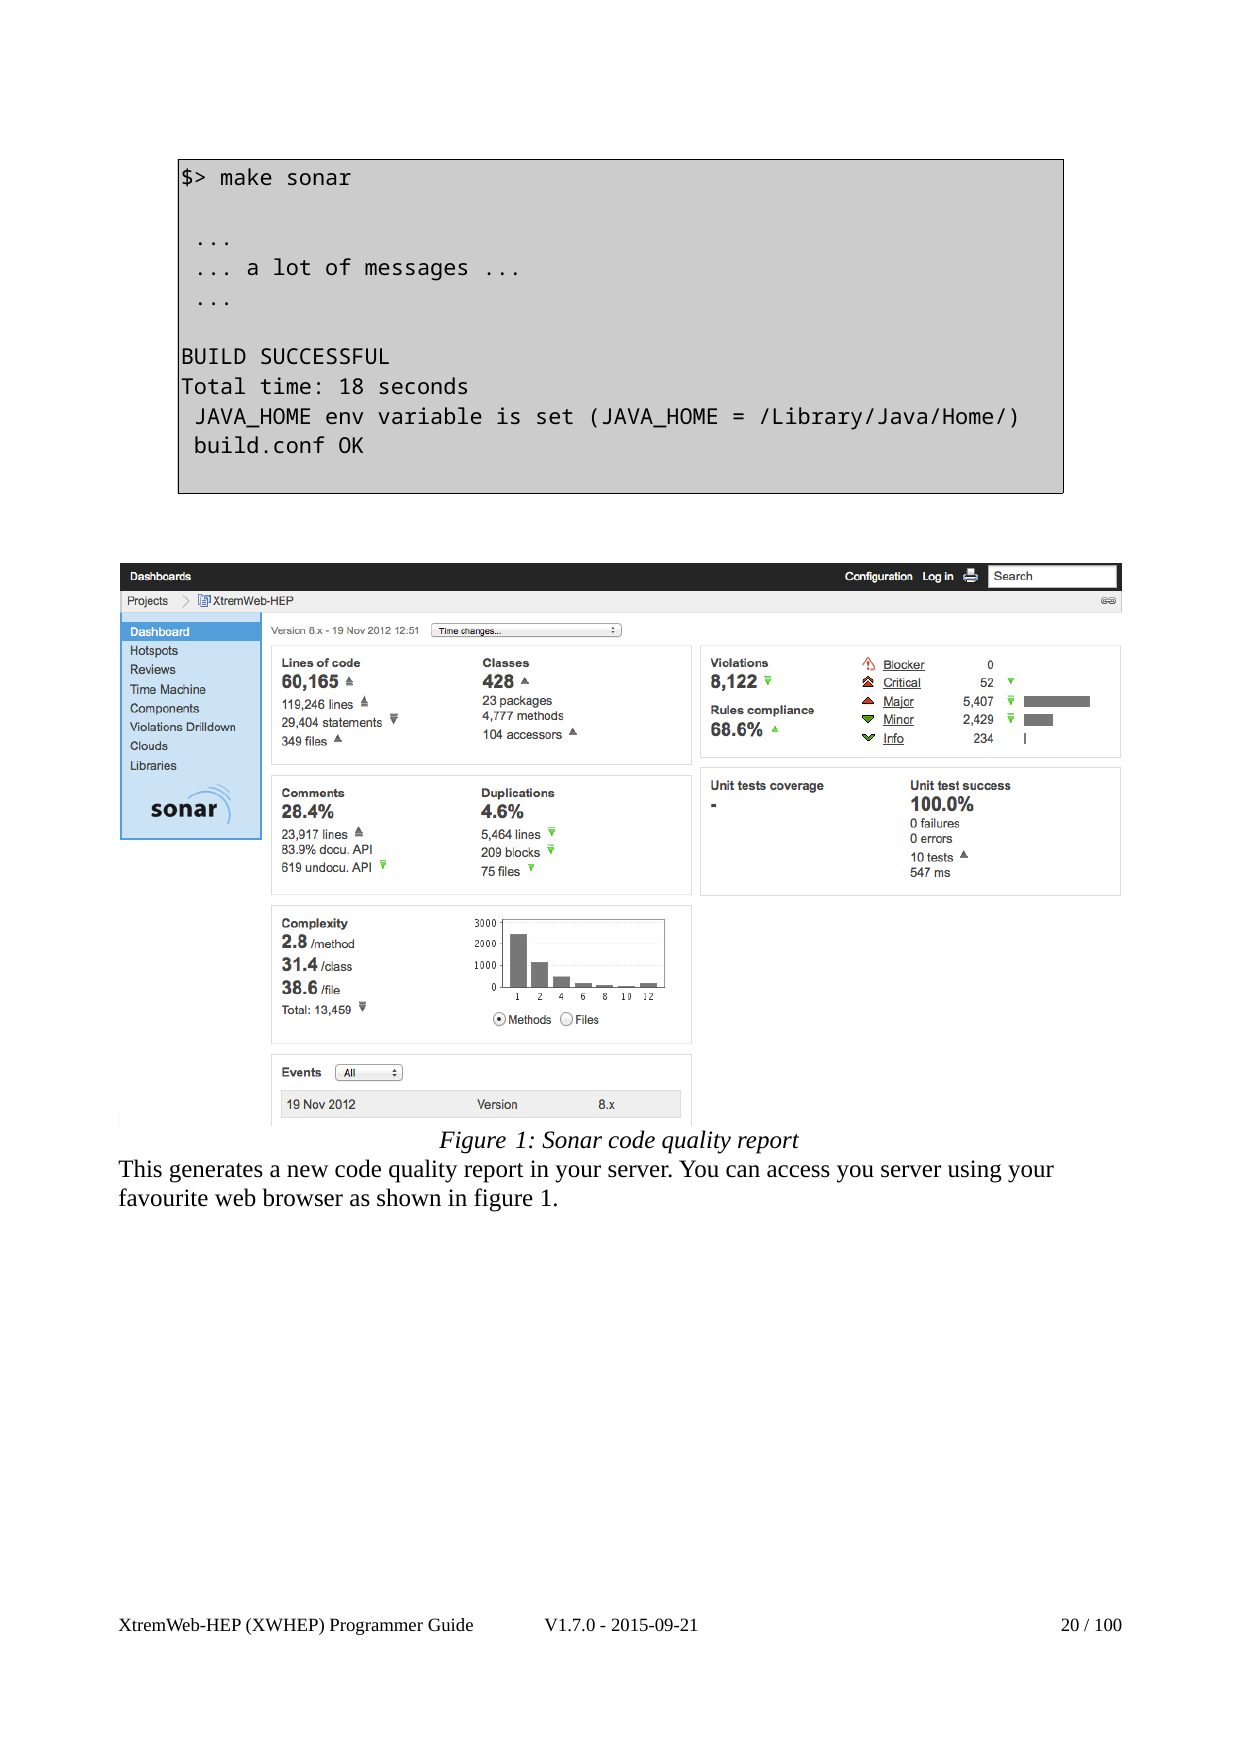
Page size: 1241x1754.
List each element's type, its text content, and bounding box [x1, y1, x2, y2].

text Figure 1: Sonar code quality report [118, 1126, 1122, 1154]
picture [118, 563, 1123, 1126]
text $> make sonar [179, 160, 1063, 189]
text ... [179, 278, 1063, 308]
text [118, 551, 1122, 563]
text build.conf OK [179, 427, 1063, 457]
text JAVA_HOME env variable is set (JAVA_HOME = /Library/Java/Home/) [179, 398, 1063, 427]
text BUILD SUCCESSFUL [179, 338, 1063, 368]
text This generates a new code quality report in your server. You can access you server using your favourite web browser as shown in figure 1. [118, 1154, 1122, 1212]
text ... a lot of messages ... [179, 249, 1063, 278]
text Total time: 18 seconds [179, 368, 1063, 398]
text ... [179, 219, 1063, 249]
